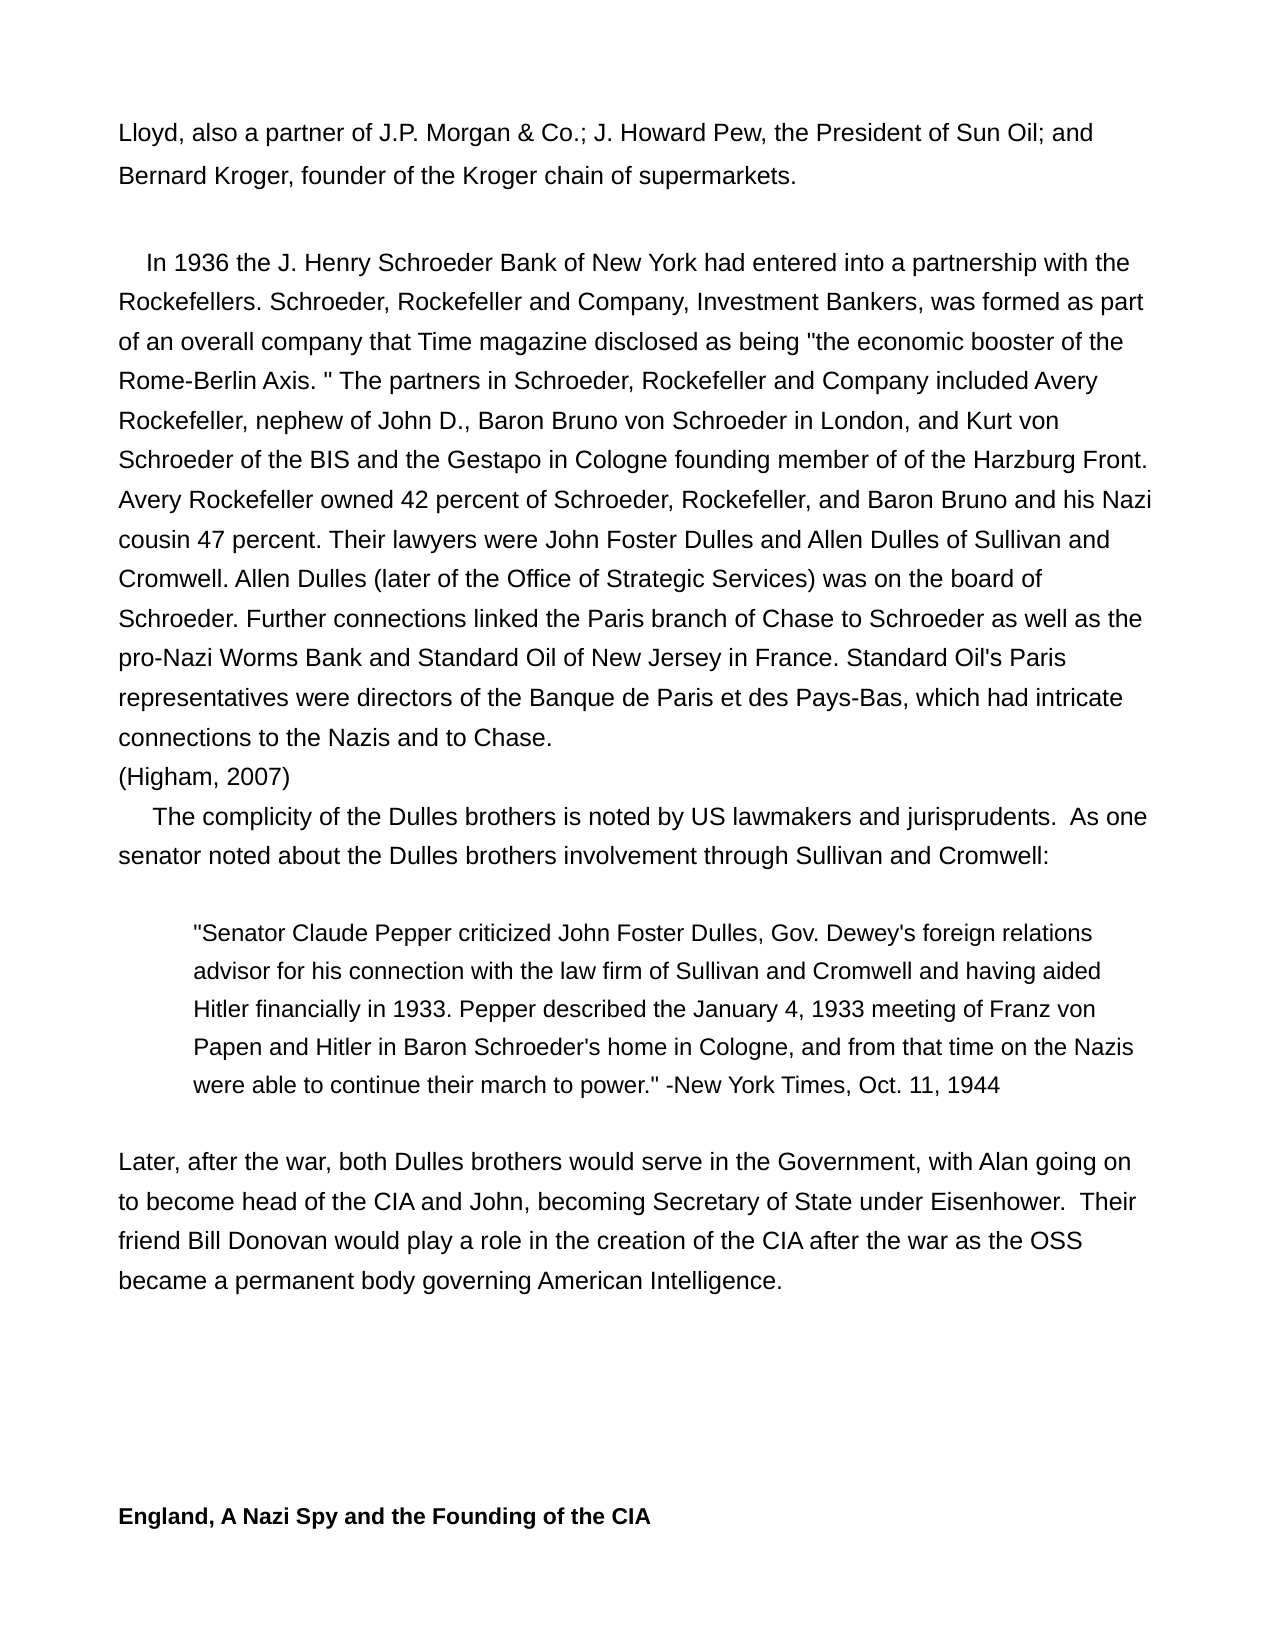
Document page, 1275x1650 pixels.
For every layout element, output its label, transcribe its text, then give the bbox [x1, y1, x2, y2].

text "Senator Claude Pepper criticized John Foster Dulles, Gov. Dewey's foreign relations advisor for his connection with the law firm of Sullivan and Cromwell and having aided Hitler financially in 1933. Pepper described the January 4, 1933 meeting of Franz von Papen and Hitler in Baron Schroeder's home in Cologne, and from that time on the Nazis were able to continue their march to power." -New York Times, Oct. 11, 1944 [193, 919, 1157, 1098]
text Lloyd, also a partner of J.P. Morgan & Co.; J. Howard Pew, the President of Sun Oil; and Bernard Kroger, founder of the Kroger chain of supermarkets. [118, 118, 1157, 190]
text England, A Nazi Spy and the Founding of the CIA [118, 1503, 1157, 1529]
text Later, after the war, both Dulles brothers would serve in the Government, with Alan going on to become head of the CIA and John, becoming Secretary of State under Eisenhower. Their friend Bill Donovan would play a role in the creation of the CIA after the war as the OSS became a permanent body governing American Intelligence. [118, 1147, 1157, 1294]
text (Higham, 2007) [118, 762, 1157, 791]
text In 1936 the J. Henry Schroeder Bank of New York had entered into a partnership with the Rockefellers. Schroeder, Rockefeller and Company, Investment Bankers, was formed as part of an overall company that Time magazine disclosed as being "the economic booster of the Rome-Berlin Axis. " The partners in Schroeder, Rockefeller and Company included Avery Rockefeller, nephew of John D., Baron Bruno von Schroeder in London, and Kurt von Schroeder of the BIS and the Gestapo in Cologne founding member of of the Harzburg Front. Avery Rockefeller owned 42 percent of Schroeder, Rockefeller, and Baron Bruno and his Nazi cousin 47 percent. Their lawyers were John Foster Dulles and Allen Dulles of Sullivan and Cromwell. Allen Dulles (later of the Office of Strategic Services) was on the board of Schroeder. Further connections linked the Paris branch of Chase to Schroeder as well as the pro-Nazi Worms Bank and Standard Oil of New Jersey in France. Standard Oil's Paris representatives were directors of the Banque de Paris et des Pays-Bas, which had intricate connections to the Nazis and to Chase. [118, 247, 1157, 751]
text The complicity of the Dulles brothers is noted by US lawmakers and jurisprudents. As one senator noted about the Dulles brothers involvement through Sullivan and Cromwell: [118, 802, 1157, 870]
